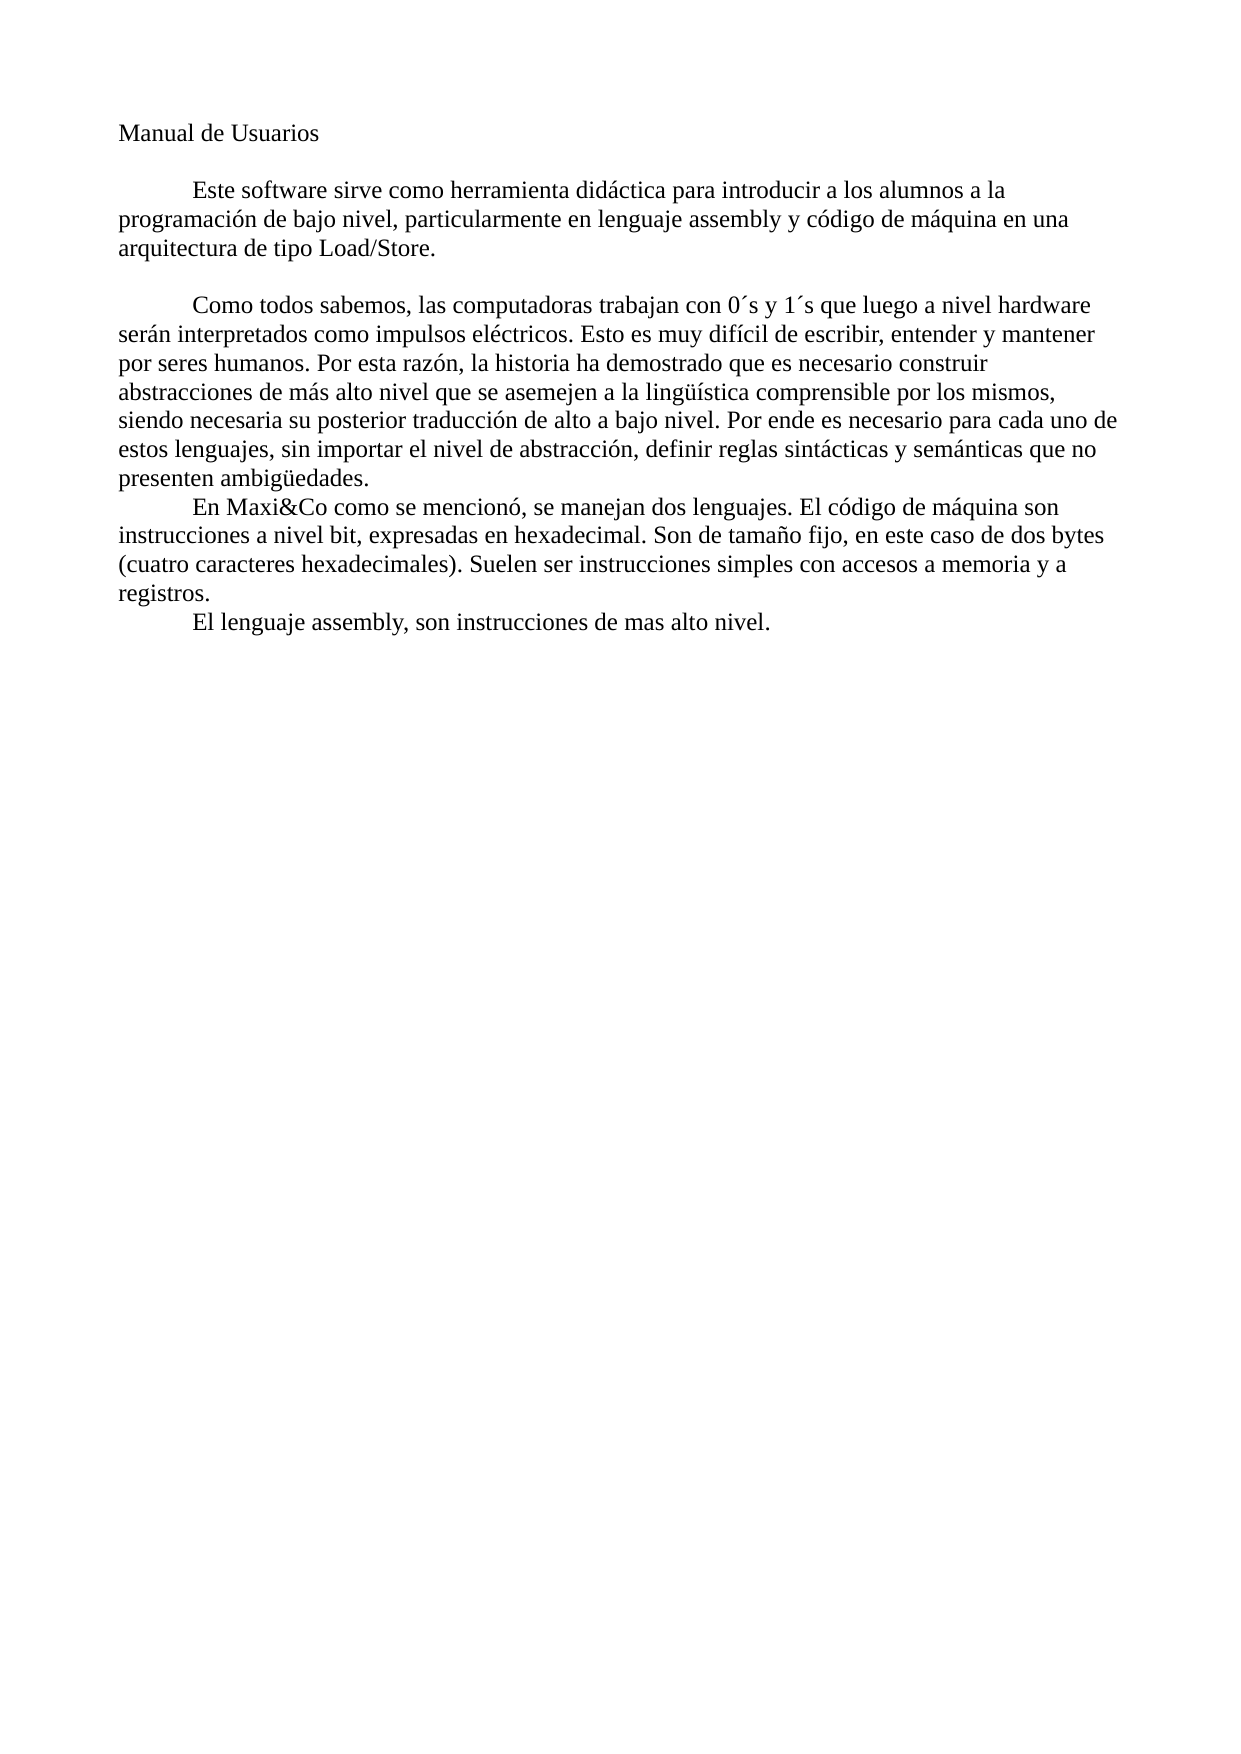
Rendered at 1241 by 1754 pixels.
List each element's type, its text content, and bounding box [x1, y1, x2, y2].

text En Maxi&Co como se mencionó, se manejan dos lenguajes. El código de máquina son instrucciones a nivel bit, expresadas en hexadecimal. Son de tamaño fijo, en este caso de dos bytes (cuatro caracteres hexadecimales). Suelen ser instrucciones simples con accesos a memoria y a registros. [118, 492, 1122, 607]
text El lenguaje assembly, son instrucciones de mas alto nivel. [118, 607, 1122, 636]
text Como todos sabemos, las computadoras trabajan con 0´s y 1´s que luego a nivel hardware serán interpretados como impulsos eléctricos. Esto es muy difícil de escribir, entender y mantener por seres humanos. Por esta razón, la historia ha demostrado que es necesario construir abstracciones de más alto nivel que se asemejen a la lingüística comprensible por los mismos, siendo necesaria su posterior traducción de alto a bajo nivel. Por ende es necesario para cada uno de estos lenguajes, sin importar el nivel de abstracción, definir reglas sintácticas y semánticas que no presenten ambigüedades. [118, 291, 1122, 492]
text Este software sirve como herramienta didáctica para introducir a los alumnos a la programación de bajo nivel, particularmente en lenguaje assembly y código de máquina en una arquitectura de tipo Load/Store. [118, 176, 1122, 262]
text Manual de Usuarios [118, 118, 1122, 147]
